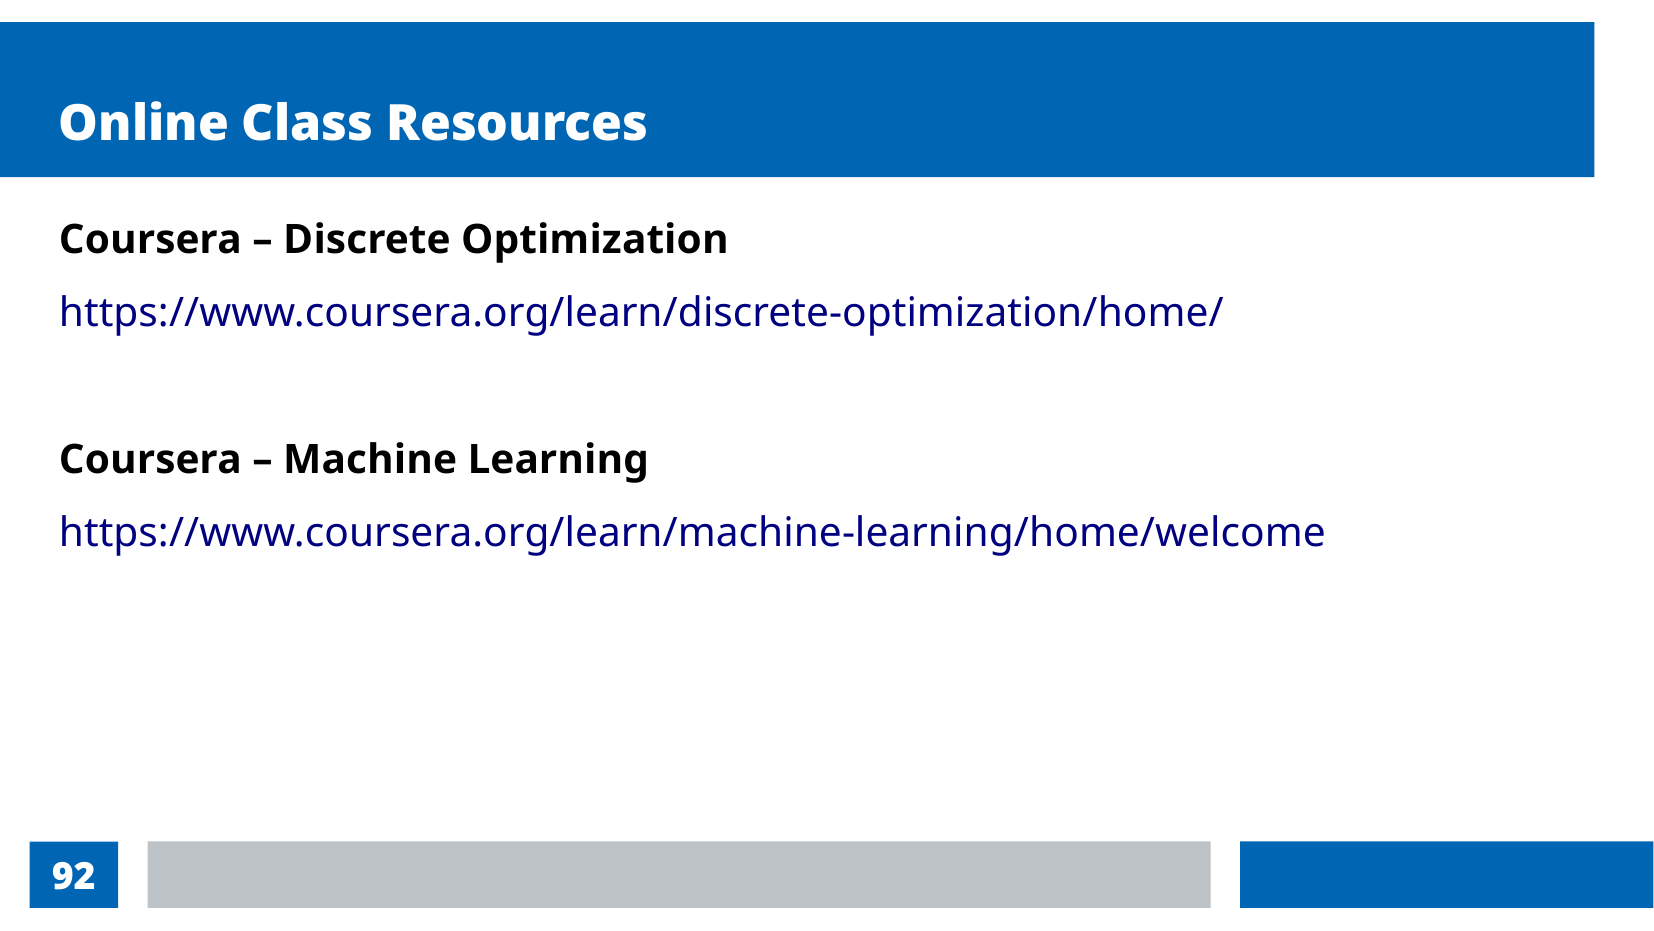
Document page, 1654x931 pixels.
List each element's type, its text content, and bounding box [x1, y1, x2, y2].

list Coursera – Discrete Optimization https://www.coursera.org/learn/discrete-optimization/home/ Coursera – Machine Learning https://www.coursera.org/learn/machine-learning/home/welcome [59, 210, 1591, 820]
title Online Class Resources [59, 44, 1595, 156]
